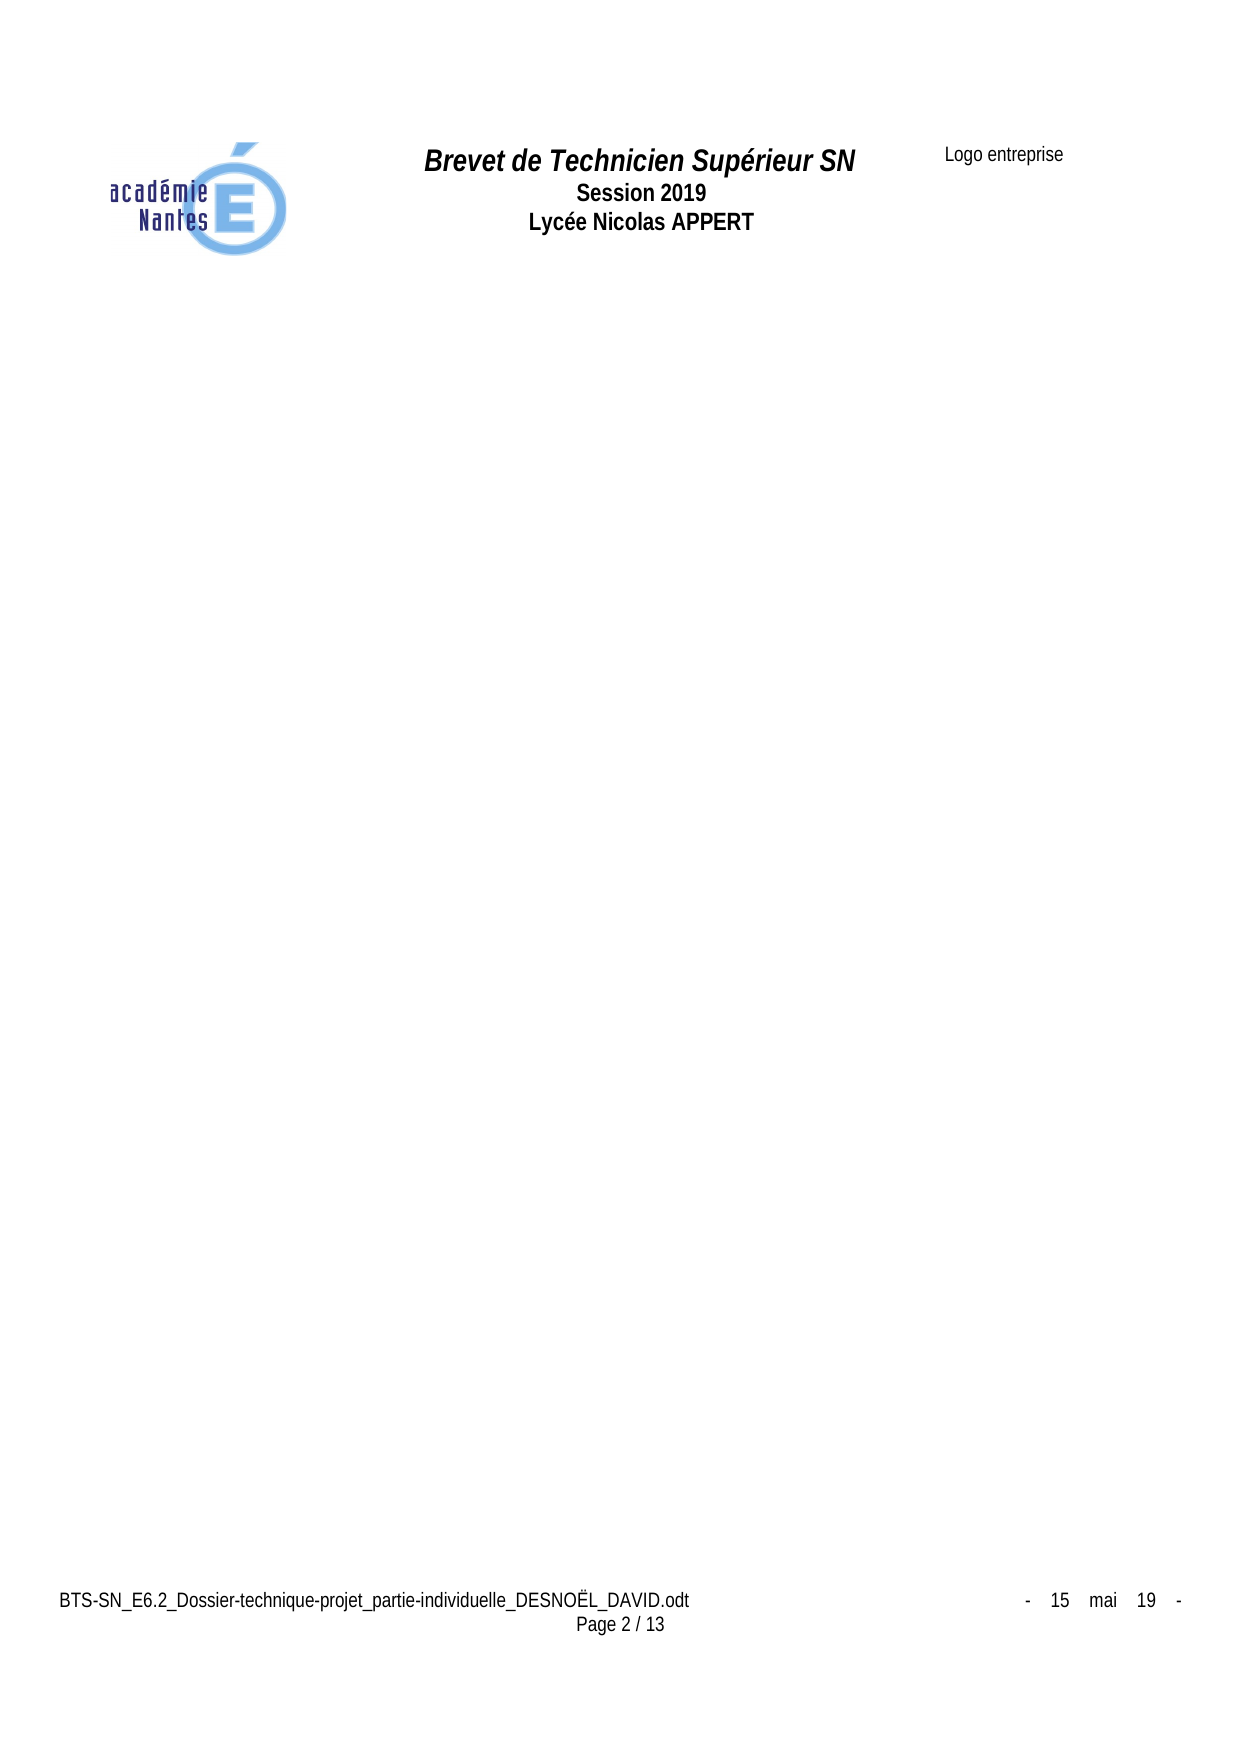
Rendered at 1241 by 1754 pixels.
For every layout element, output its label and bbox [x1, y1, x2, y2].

picture [110, 142, 287, 256]
